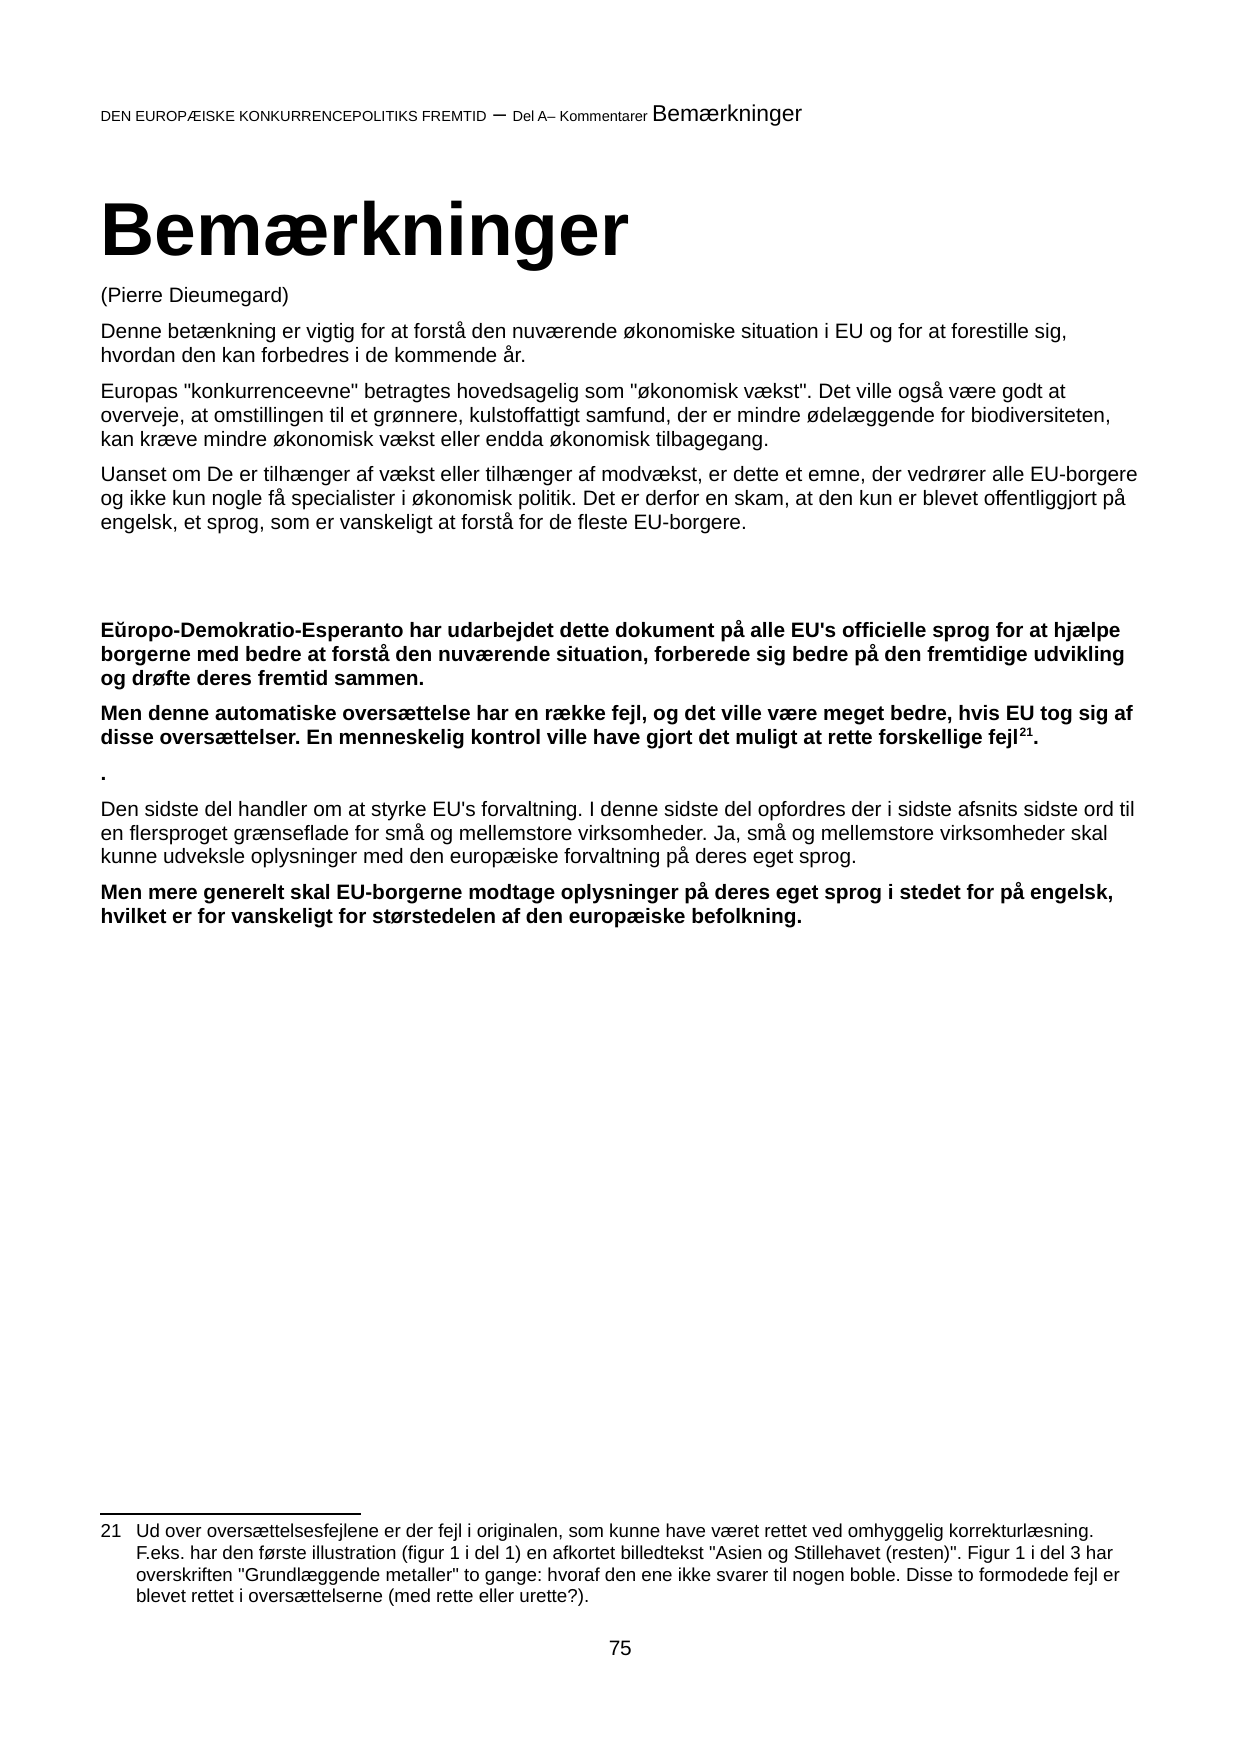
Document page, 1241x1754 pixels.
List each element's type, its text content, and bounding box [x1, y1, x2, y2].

text Den sidste del handler om at styrke EU's forvaltning. I denne sidste del opfordres der i sidste afsnits sidste ord til en flersproget grænseflade for små og mellemstore virksomheder. Ja, små og mellemstore virksomheder skal kunne udveksle oplysninger med den europæiske forvaltning på deres eget sprog. [100, 796, 1140, 868]
subtitle Bemærkninger [100, 184, 1140, 271]
text Men denne automatiske oversættelse har en række fejl, og det ville være meget bedre, hvis EU tog sig af disse oversættelser. En menneskelig kontrol ville have gjort det muligt at rette forskellige fejl. [100, 701, 1140, 749]
text Eŭropo-Demokratio-Esperanto har udarbejdet dette dokument på alle EU's officielle sprog for at hjælpe borgerne med bedre at forstå den nuværende situation, forberede sig bedre på den fremtidige udvikling og drøfte deres fremtid sammen. [100, 617, 1140, 689]
text Denne betænkning er vigtig for at forstå den nuværende økonomiske situation i EU og for at forestille sig, hvordan den kan forbedres i de kommende år. [100, 319, 1140, 367]
text Ud over oversættelsesfejlene er der fejl i originalen, som kunne have været rettet ved omhyggelig korrekturlæsning. F.eks. har den første illustration (figur 1 i del 1) en afkortet billedtekst "Asien og Stillehavet (resten)". Figur 1 i del 3 har overskriften "Grundlæggende metaller" to gange: hvoraf den ene ikke svarer til nogen boble. Disse to formodede fejl er blevet rettet i oversættelserne (med rette eller urette?). [100, 1520, 1140, 1606]
text . [100, 761, 1140, 785]
text (Pierre Dieumegard) [100, 283, 1140, 307]
text Uanset om De er tilhænger af vækst eller tilhænger af modvækst, er dette et emne, der vedrører alle EU-borgere og ikke kun nogle få specialister i økonomisk politik. Det er derfor en skam, at den kun er blevet offentliggjort på engelsk, et sprog, som er vanskeligt at forstå for de fleste EU-borgere. [100, 462, 1140, 534]
text Men mere generelt skal EU-borgerne modtage oplysninger på deres eget sprog i stedet for på engelsk, hvilket er for vanskeligt for størstedelen af den europæiske befolkning. [100, 880, 1140, 928]
text Europas "konkurrenceevne" betragtes hovedsagelig som "økonomisk vækst". Det ville også være godt at overveje, at omstillingen til et grønnere, kulstoffattigt samfund, der er mindre ødelæggende for biodiversiteten, kan kræve mindre økonomisk vækst eller endda økonomisk tilbagegang. [100, 379, 1140, 451]
